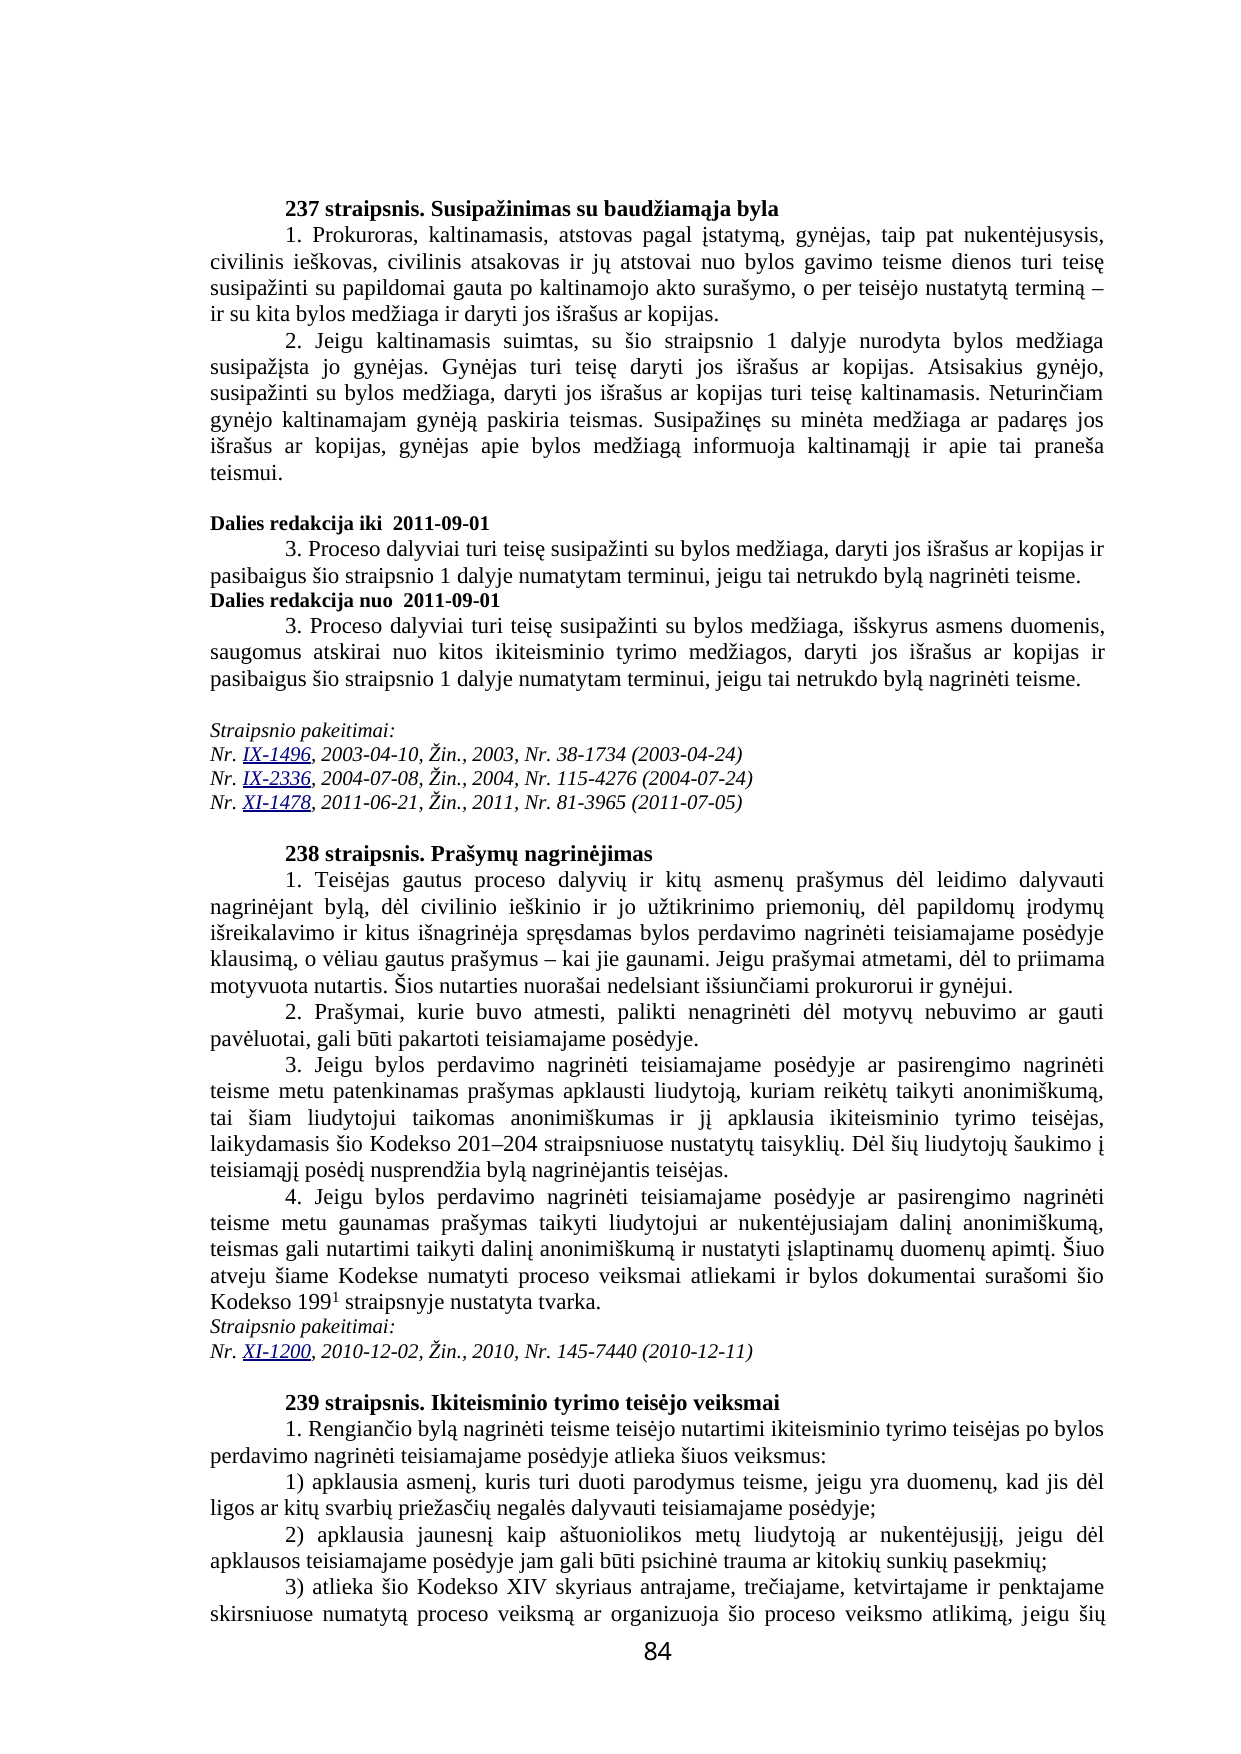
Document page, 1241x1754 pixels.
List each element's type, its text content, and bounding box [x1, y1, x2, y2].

text Dalies redakcija iki 2011-09-01 [210, 511, 1106, 535]
text 3. Proceso dalyviai turi teisę susipažinti su bylos medžiaga, daryti jos išrašus ar kopijas ir pasibaigus šio straipsnio 1 dalyje numatytam terminui, jeigu tai netrukdo bylą nagrinėti teisme. [210, 535, 1106, 588]
text Straipsnio pakeitimai: [210, 1314, 1106, 1338]
text 2. Jeigu kaltinamasis suimtas, su šio straipsnio 1 dalyje nurodyta bylos medžiaga susipažįsta jo gynėjas. Gynėjas turi teisę daryti jos išrašus ar kopijas. Atsisakius gynėjo, susipažinti su bylos medžiaga, daryti jos išrašus ar kopijas turi teisę kaltinamasis. Neturinčiam gynėjo kaltinamajam gynėją paskiria teismas. Susipažinęs su minėta medžiaga ar padaręs jos išrašus ar kopijas, gynėjas apie bylos medžiagą informuoja kaltinamąjį ir apie tai praneša teismui. [210, 327, 1106, 485]
text Straipsnio pakeitimai: [210, 717, 1106, 742]
text 1. Prokuroras, kaltinamasis, atstovas pagal įstatymą, gynėjas, taip pat nukentėjusysis, civilinis ieškovas, civilinis atsakovas ir jų atstovai nuo bylos gavimo teisme dienos turi teisę susipažinti su papildomai gauta po kaltinamojo akto surašymo, o per teisėjo nustatytą terminą – ir su kita bylos medžiaga ir daryti jos išrašus ar kopijas. [210, 221, 1106, 327]
text Dalies redakcija nuo 2011-09-01 [210, 588, 1106, 612]
text 239 straipsnis. Ikiteisminio tyrimo teisėjo veiksmai [210, 1389, 1106, 1415]
text 237 straipsnis. Susipažinimas su baudžiamąja byla [210, 195, 1106, 221]
text Nr. IX-2336, 2004-07-08, Žin., 2004, Nr. 115-4276 (2004-07-24) [210, 766, 1106, 790]
text 3. Proceso dalyviai turi teisę susipažinti su bylos medžiaga, išskyrus asmens duomenis, saugomus atskirai nuo kitos ikiteisminio tyrimo medžiagos, daryti jos išrašus ar kopijas ir pasibaigus šio straipsnio 1 dalyje numatytam terminui, jeigu tai netrukdo bylą nagrinėti teisme. [210, 612, 1106, 691]
text 3) atlieka šio Kodekso XIV skyriaus antrajame, trečiajame, ketvirtajame ir penktajame skirsniuose numatytą proceso veiksmą ar organizuoja šio proceso veiksmo atlikimą, jeigu šių [210, 1573, 1106, 1626]
text Nr. XI-1200, 2010-12-02, Žin., 2010, Nr. 145-7440 (2010-12-11) [210, 1338, 1106, 1363]
text 2. Prašymai, kurie buvo atmesti, palikti nenagrinėti dėl motyvų nebuvimo ar gauti pavėluotai, gali būti pakartoti teisiamajame posėdyje. [210, 998, 1106, 1051]
text Nr. IX-1496, 2003-04-10, Žin., 2003, Nr. 38-1734 (2003-04-24) [210, 742, 1106, 766]
text 1. Rengiančio bylą nagrinėti teisme teisėjo nutartimi ikiteisminio tyrimo teisėjas po bylos perdavimo nagrinėti teisiamajame posėdyje atlieka šiuos veiksmus: [210, 1415, 1106, 1468]
text Nr. XI-1478, 2011-06-21, Žin., 2011, Nr. 81-3965 (2011-07-05) [210, 790, 1106, 814]
text 2) apklausia jaunesnį kaip aštuoniolikos metų liudytoją ar nukentėjusįjį, jeigu dėl apklausos teisiamajame posėdyje jam gali būti psichinė trauma ar kitokių sunkių pasekmių; [210, 1521, 1106, 1573]
text 1. Teisėjas gautus proceso dalyvių ir kitų asmenų prašymus dėl leidimo dalyvauti nagrinėjant bylą, dėl civilinio ieškinio ir jo užtikrinimo priemonių, dėl papildomų įrodymų išreikalavimo ir kitus išnagrinėja spręsdamas bylos perdavimo nagrinėti teisiamajame posėdyje klausimą, o vėliau gautus prašymus – kai jie gaunami. Jeigu prašymai atmetami, dėl to priimama motyvuota nutartis. Šios nutarties nuorašai nedelsiant išsiunčiami prokurorui ir gynėjui. [210, 866, 1106, 998]
text 1) apklausia asmenį, kuris turi duoti parodymus teisme, jeigu yra duomenų, kad jis dėl ligos ar kitų svarbių priežasčių negalės dalyvauti teisiamajame posėdyje; [210, 1468, 1106, 1521]
text 238 straipsnis. Prašymų nagrinėjimas [210, 840, 1106, 866]
text 3. Jeigu bylos perdavimo nagrinėti teisiamajame posėdyje ar pasirengimo nagrinėti teisme metu patenkinamas prašymas apklausti liudytoją, kuriam reikėtų taikyti anonimiškumą, tai šiam liudytojui taikomas anonimiškumas ir jį apklausia ikiteisminio tyrimo teisėjas, laikydamasis šio Kodekso 201–204 straipsniuose nustatytų taisyklių. Dėl šių liudytojų šaukimo į teisiamąjį posėdį nusprendžia bylą nagrinėjantis teisėjas. [210, 1051, 1106, 1183]
text 4. Jeigu bylos perdavimo nagrinėti teisiamajame posėdyje ar pasirengimo nagrinėti teisme metu gaunamas prašymas taikyti liudytojui ar nukentėjusiajam dalinį anonimiškumą, teismas gali nutartimi taikyti dalinį anonimiškumą ir nustatyti įslaptinamų duomenų apimtį. Šiuo atveju šiame Kodekse numatyti proceso veiksmai atliekami ir bylos dokumentai surašomi šio Kodekso 1991 straipsnyje nustatyta tvarka. [210, 1183, 1106, 1314]
